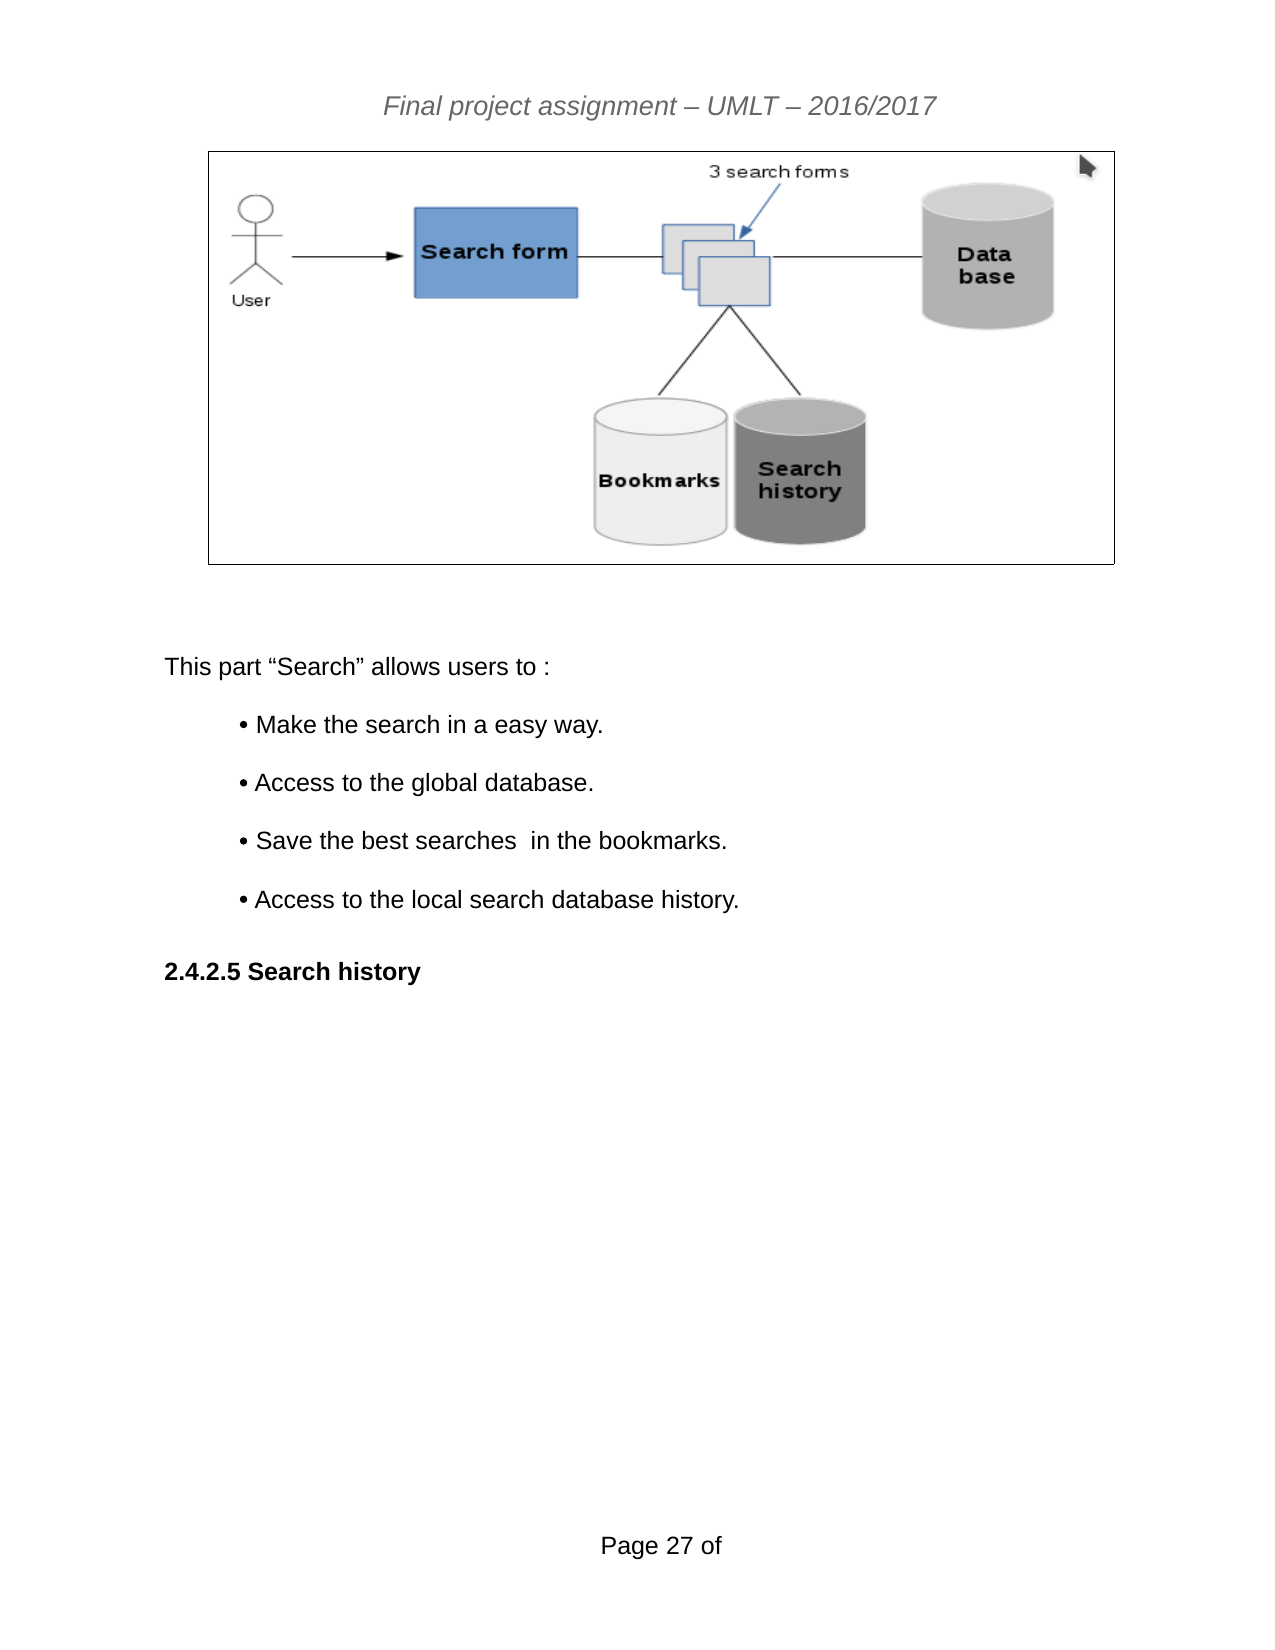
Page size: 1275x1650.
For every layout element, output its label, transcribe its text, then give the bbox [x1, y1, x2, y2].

list Access to the local search database history. [239, 884, 1158, 913]
list Make the search in a easy way. [239, 710, 1158, 739]
list Access to the global database. [239, 768, 1158, 797]
text This part “Search” allows users to : [164, 652, 1158, 681]
picture [211, 154, 1111, 562]
list Save the best searches in the bookmarks. [239, 826, 1158, 855]
subtitle 2.4.2.5 Search history [164, 955, 1158, 987]
